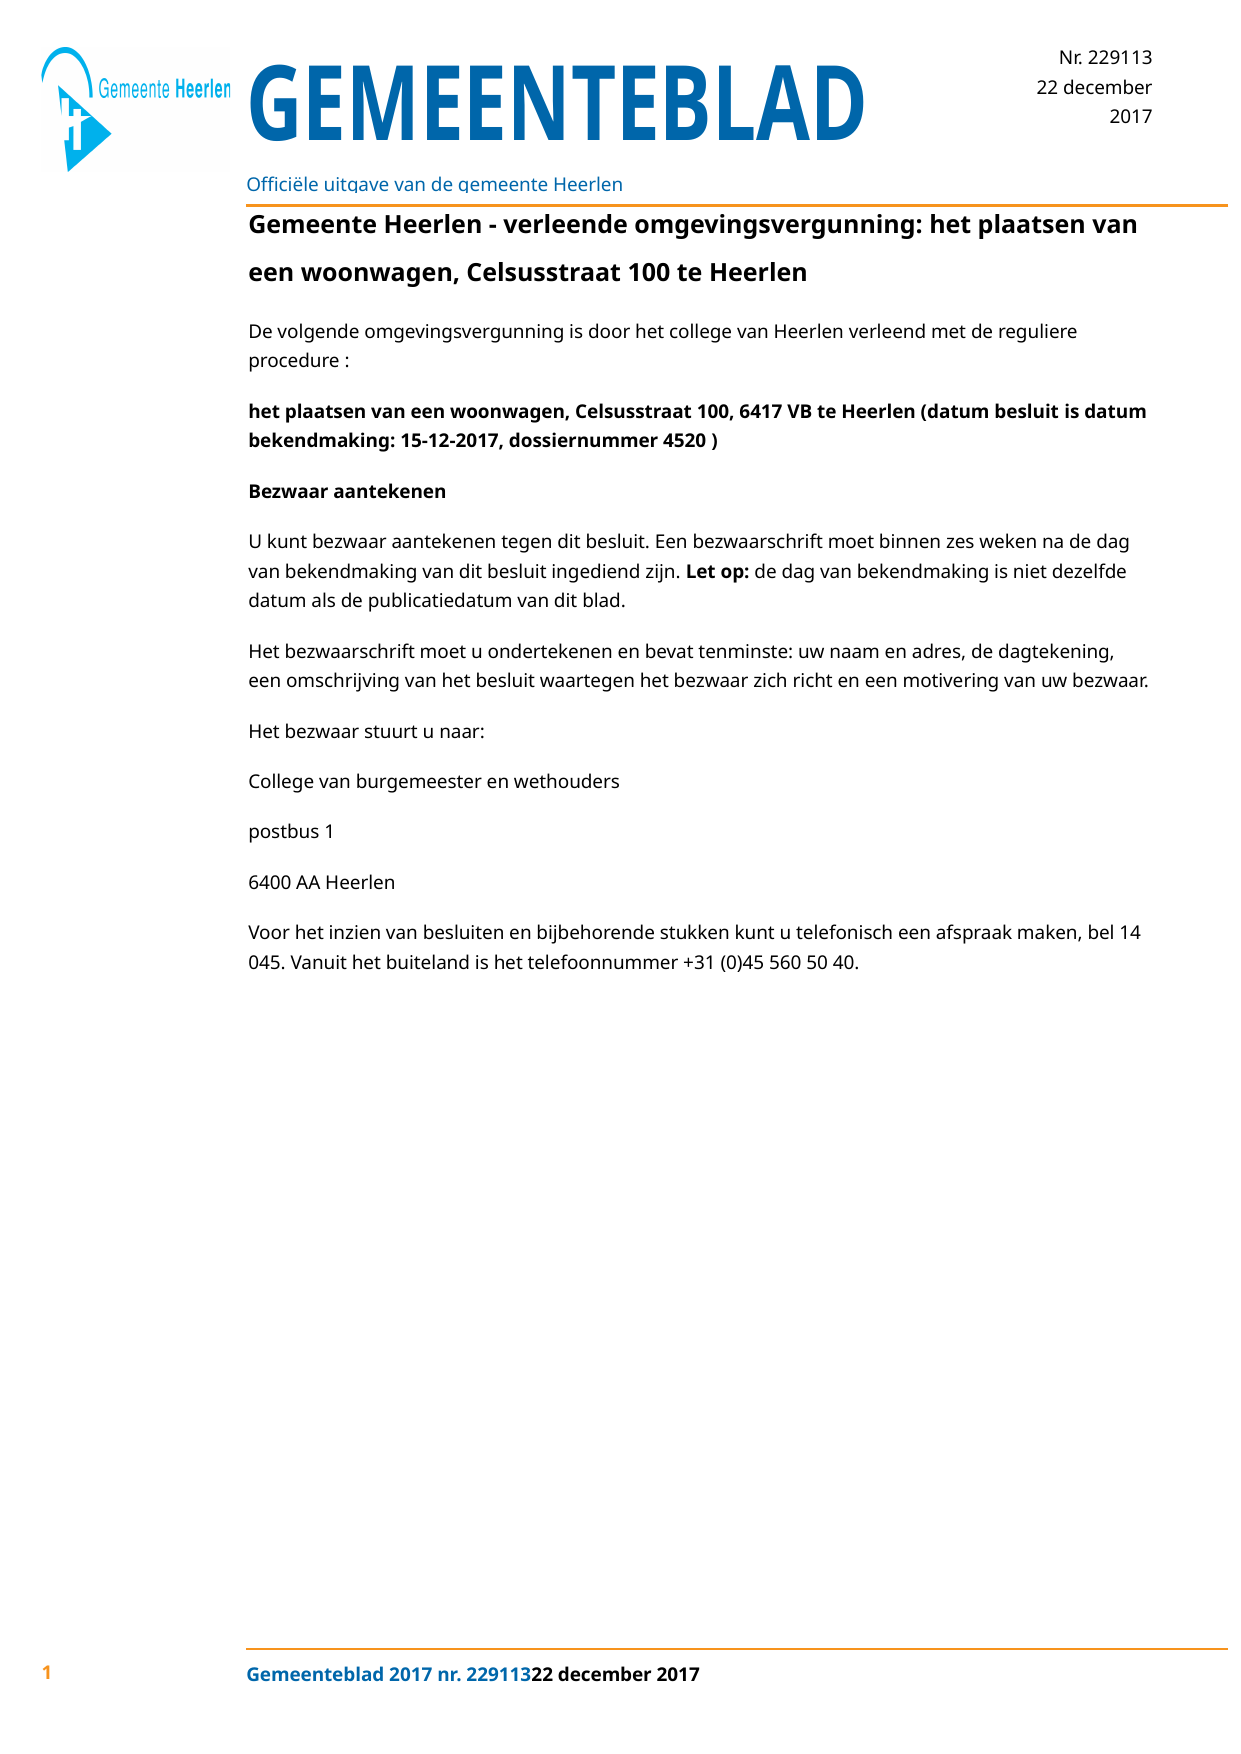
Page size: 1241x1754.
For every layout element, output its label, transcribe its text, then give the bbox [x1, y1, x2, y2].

text 6400 AA Heerlen [248, 869, 1152, 895]
text U kunt bezwaar aantekenen tegen dit besluit. Een bezwaarschrift moet binnen zes weken na de dag van bekendmaking van dit besluit ingediend zijn. Let op: de dag van bekendmaking is niet dezelfde datum als de publicatiedatum van dit blad. [248, 528, 1152, 613]
text Voor het inzien van besluiten en bijbehorende stukken kunt u telefonisch een afspraak maken, bel 14 045. Vanuit het buiteland is het telefoonnummer +31 (0)45 560 50 40. [248, 919, 1152, 975]
text College van burgemeester en wethouders [248, 768, 1152, 794]
picture [41, 47, 58, 70]
text De volgende omgevingsvergunning is door het college van Heerlen verleend met de reguliere procedure : [248, 318, 1152, 373]
picture [41, 47, 231, 172]
text Gemeente Heerlen - verleende omgevingsvergunning: het plaatsen van een woonwagen, Celsusstraat 100 te Heerlen [248, 207, 1152, 288]
text Het bezwaar stuurt u naar: [248, 718, 1152, 744]
text Bezwaar aantekenen [248, 478, 1152, 504]
text Het bezwaarschrift moet u ondertekenen en bevat tenminste: uw naam en adres, de dagtekening, een omschrijving van het besluit waartegen het bezwaar zich richt en een motivering van uw bezwaar. [248, 638, 1152, 693]
text postbus 1 [248, 819, 1152, 844]
text het plaatsen van een woonwagen, Celsusstraat 100, 6417 VB te Heerlen (datum besluit is datum bekendmaking: 15-12-2017, dossiernummer 4520 ) [248, 398, 1152, 453]
